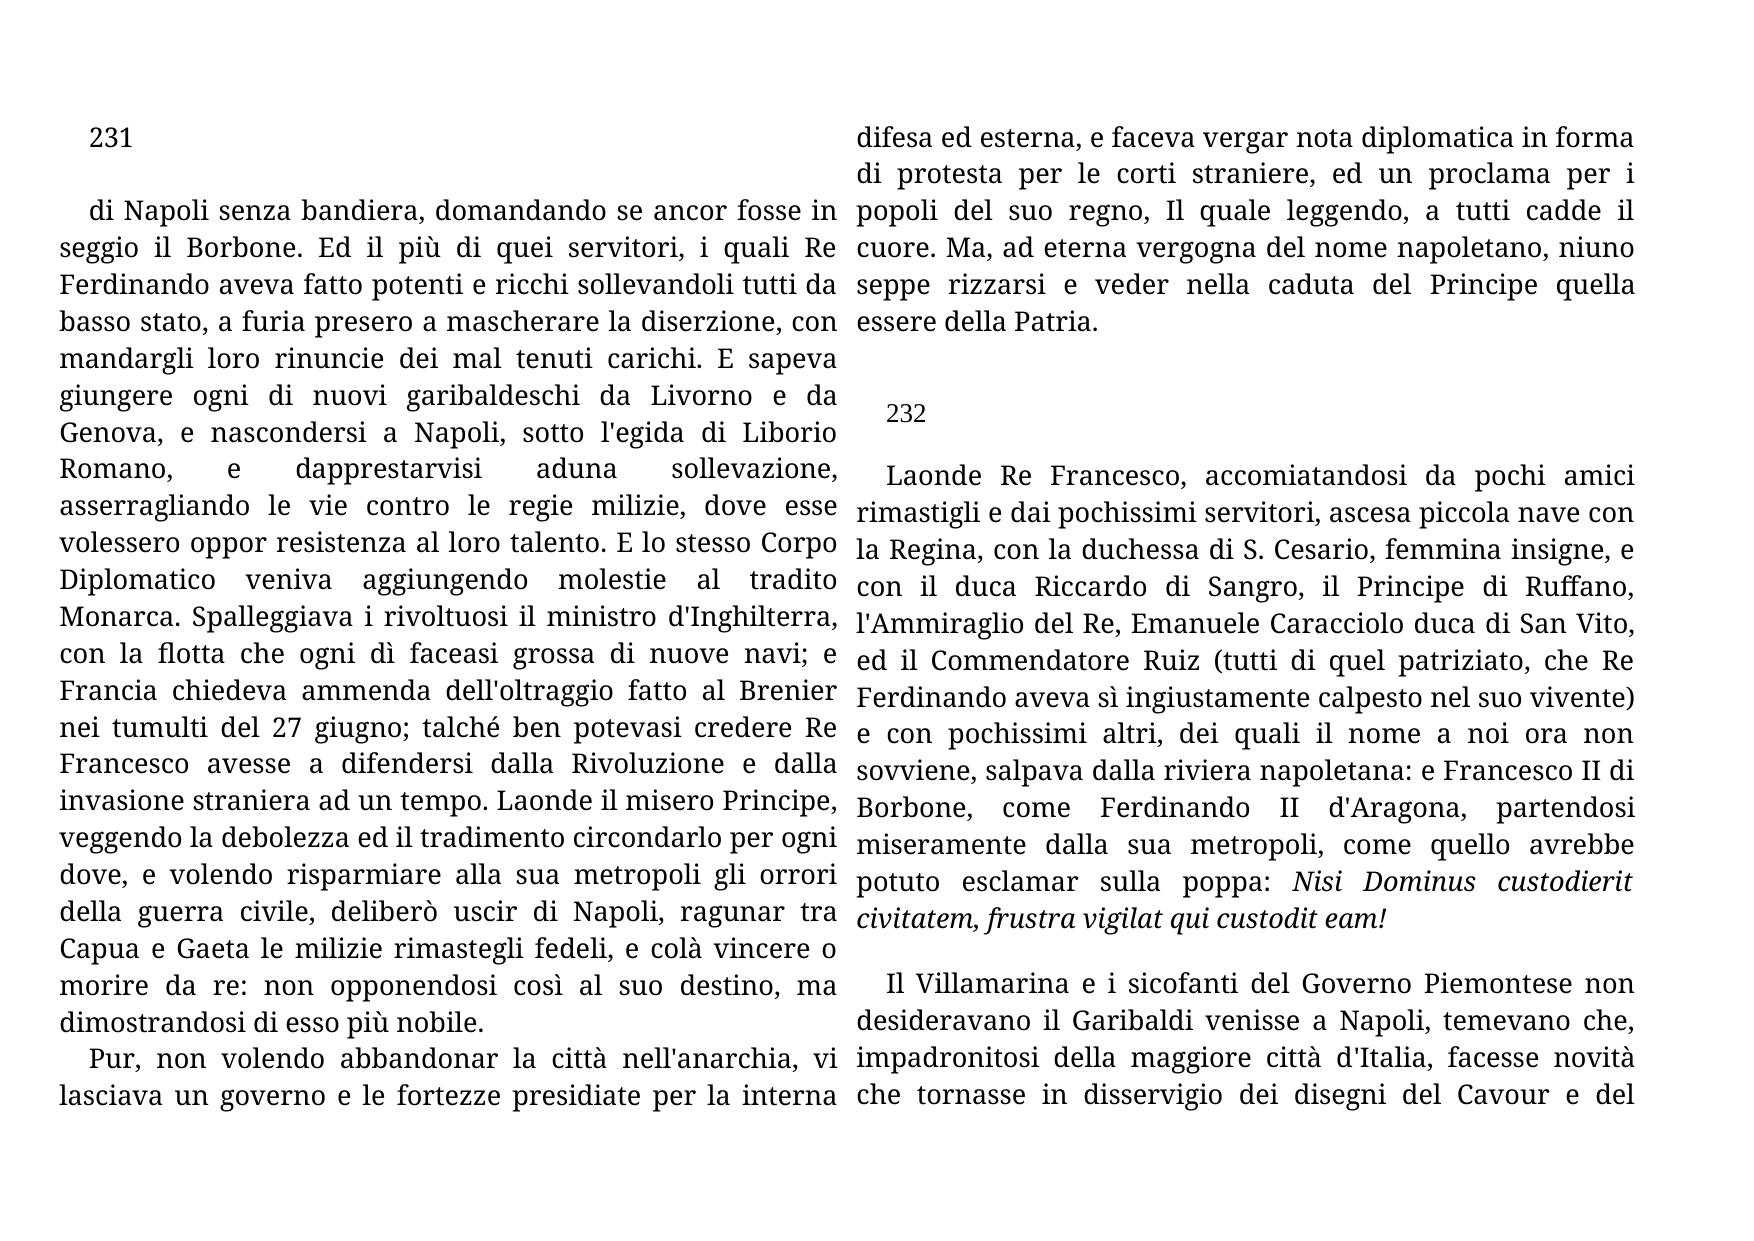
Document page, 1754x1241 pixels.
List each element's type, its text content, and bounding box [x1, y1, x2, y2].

text di Napoli senza bandiera, domandando se ancor fosse in seggio il Borbone. Ed il più di quei servitori, i quali Re Ferdinando aveva fatto potenti e ricchi sollevandoli tutti da basso stato, a furia presero a mascherare la diserzione, con mandargli loro rinuncie dei mal tenuti carichi. E sapeva giungere ogni di nuovi garibaldeschi da Livorno e da Genova, e nascondersi a Napoli, sotto l'egida di Liborio Romano, e dapprestarvisi aduna sollevazione, asserragliando le vie contro le regie milizie, dove esse volessero oppor resistenza al loro talento. E lo stesso Corpo Diplomatico veniva aggiungendo molestie al tradito Monarca. Spalleggiava i rivoltuosi il ministro d'Inghilterra, con la flotta che ogni dì faceasi grossa di nuove navi; e Francia chiedeva ammenda dell'oltraggio fatto al Brenier nei tumulti del 27 giugno; talché ben potevasi credere Re Francesco avesse a difendersi dalla Rivoluzione e dalla invasione straniera ad un tempo. Laonde il misero Principe, veggendo la debolezza ed il tradimento circondarlo per ogni dove, e volendo risparmiare alla sua metropoli gli orrori della guerra civile, deliberò uscir di Napoli, ragunar tra Capua e Gaeta le milizie rimastegli fedeli, e colà vincere o morire da re: non opponendosi così al suo destino, ma dimostrandosi di esso più nobile. [59, 192, 838, 1040]
text Il Villamarina e i sicofanti del Governo Piemontese non desideravano il Garibaldi venisse a Napoli, temevano che, impadronitosi della maggiore città d'Italia, facesse novità che tornasse in disservigio dei disegni del Cavour e del [856, 965, 1636, 1112]
text difesa ed esterna, e faceva vergar nota diplomatica in forma di protesta per le corti straniere, ed un proclama per i popoli del suo regno, Il quale leggendo, a tutti cadde il cuore. Ma, ad eterna vergogna del nome napoletano, niuno seppe rizzarsi e veder nella caduta del Principe quella essere della Patria. [856, 118, 1636, 339]
text Pur, non volendo abbandonar la città nell'anarchia, vi lasciava un governo e le fortezze presidiate per la interna [59, 1040, 838, 1114]
text 231 [59, 118, 838, 155]
text 232 [856, 397, 1636, 428]
text Laonde Re Francesco, accomiatandosi da pochi amici rimastigli e dai pochissimi servitori, ascesa piccola nave con la Regina, con la duchessa di S. Cesario, femmina insigne, e con il duca Riccardo di Sangro, il Principe di Ruffano, l'Ammiraglio del Re, Emanuele Caracciolo duca di San Vito, ed il Commendatore Ruiz (tutti di quel patriziato, che Re Ferdinando aveva sì ingiustamente calpesto nel suo vivente) e con pochissimi altri, dei quali il nome a noi ora non sovviene, salpava dalla riviera napoletana: e Francesco II di Borbone, come Ferdinando II d'Aragona, partendosi miseramente dalla sua metropoli, come quello avrebbe potuto esclamar sulla poppa: Nisi Dominus custodierit civitatem, frustra vigilat qui custodit eam! [856, 457, 1636, 936]
